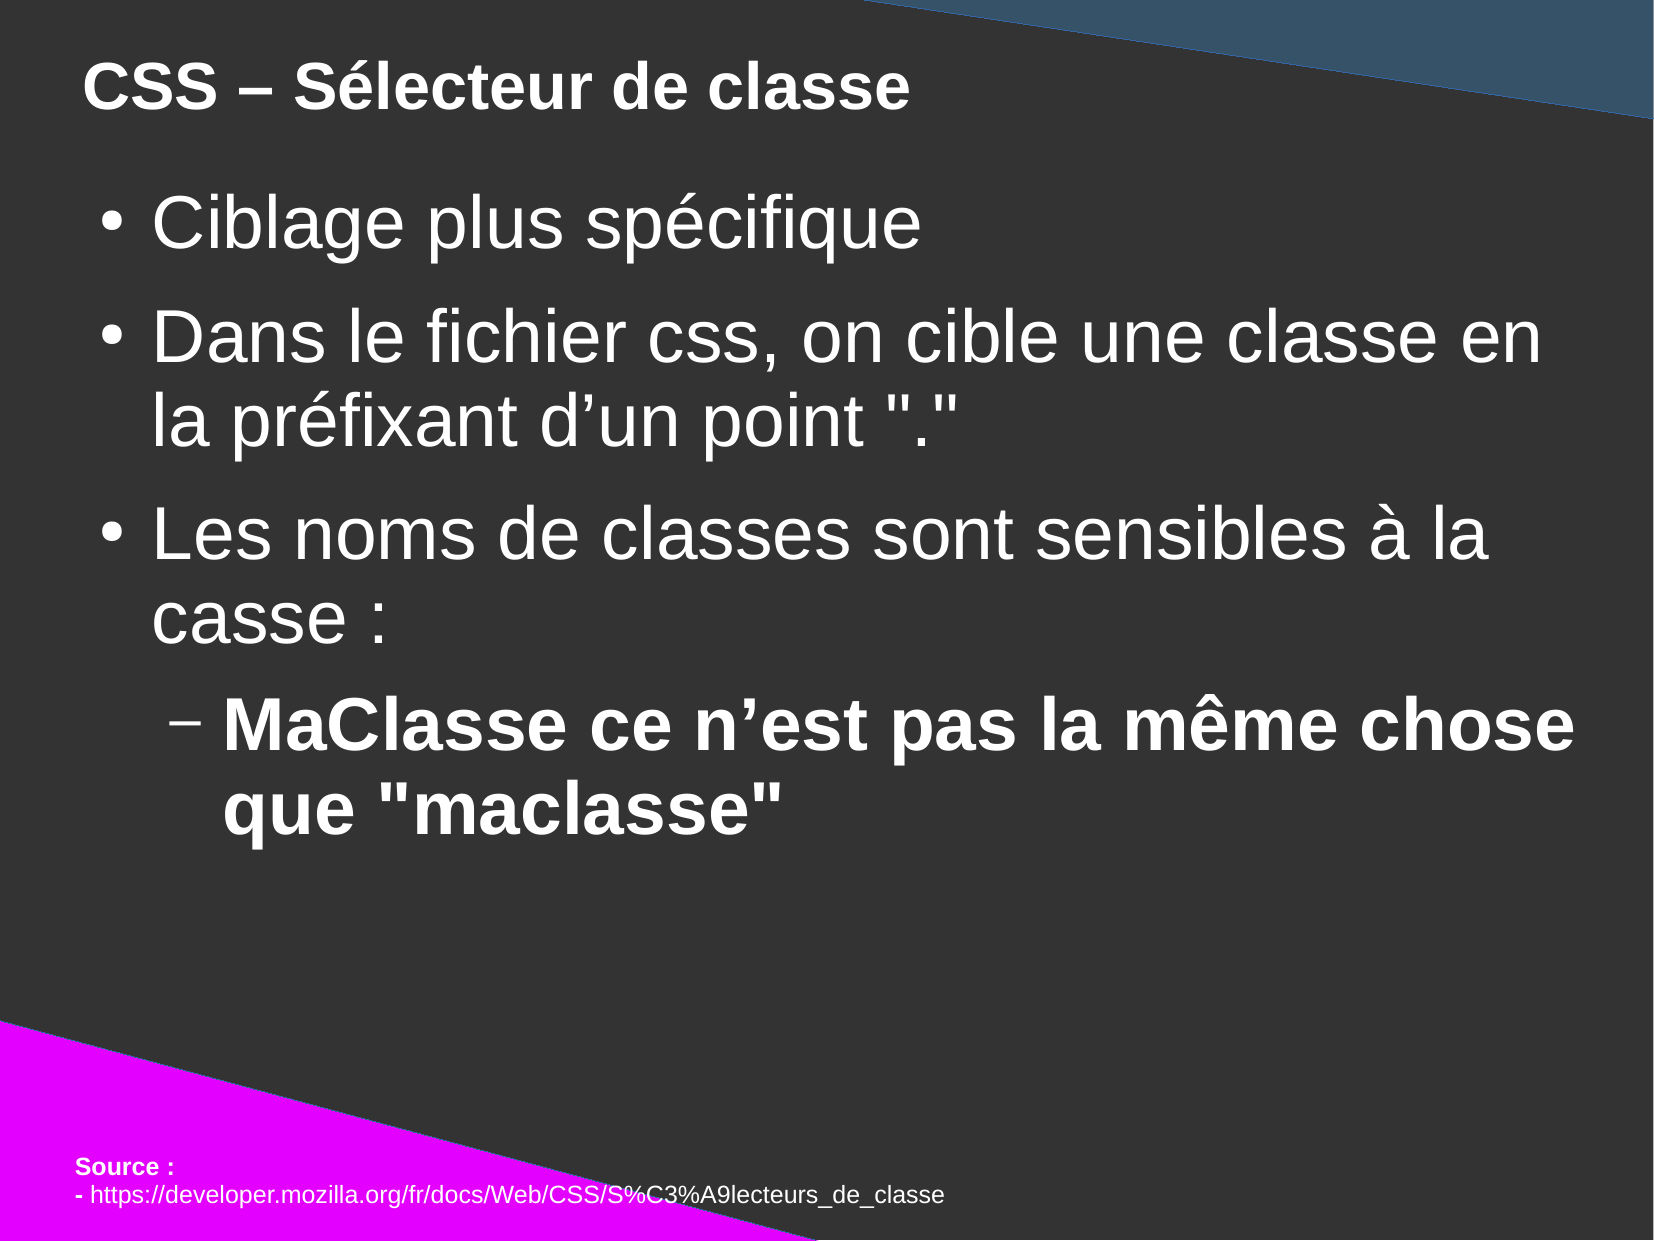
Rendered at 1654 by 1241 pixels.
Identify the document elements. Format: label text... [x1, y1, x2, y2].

title CSS – Sélecteur de classe [82, 49, 1571, 152]
list Ciblage plus spécifique Dans le fichier css, on cible une classe en la préfixant d’un point "." Les noms de classes sont sensibles à la casse : MaClasse ce n’est pas la même chose que "maclasse" [80, 180, 1605, 1080]
text_box Source : - https://developer.mozilla.org/fr/docs/Web/CSS/S%C3%A9lecteurs_de_classe [60, 1145, 1546, 1241]
text_box [864, 0, 1654, 119]
text_box [0, 1020, 463, 1241]
